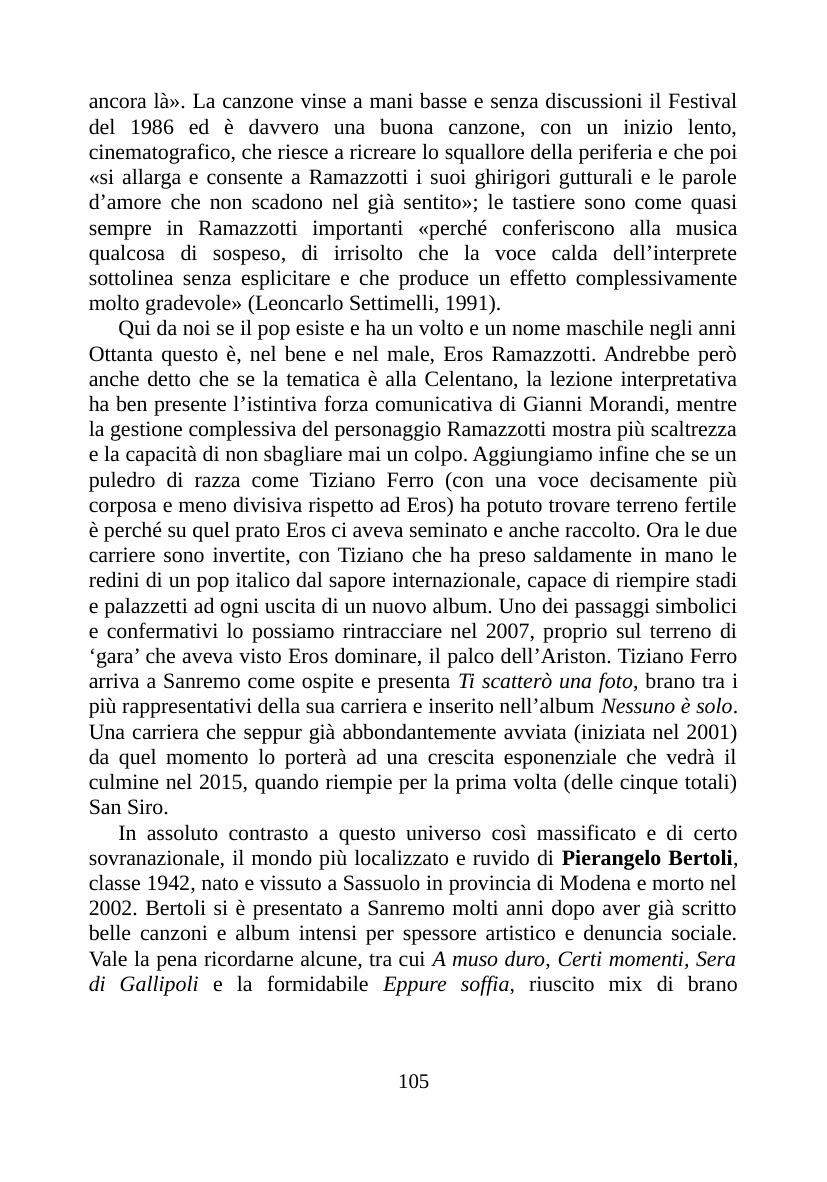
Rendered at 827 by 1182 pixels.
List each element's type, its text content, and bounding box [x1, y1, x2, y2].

text Qui da noi se il pop esiste e ha un volto e un nome maschile negli anni Ottanta questo è, nel bene e nel male, Eros Ramazzotti. Andrebbe però anche detto che se la tematica è alla Celentano, la lezione interpretativa ha ben presente l’istintiva forza comunicativa di Gianni Morandi, mentre la gestione complessiva del personaggio Ramazzotti mostra più scaltrezza e la capacità di non sbagliare mai un colpo. Aggiungiamo infine che se un puledro di razza come Tiziano Ferro (con una voce decisamente più corposa e meno divisiva rispetto ad Eros) ha potuto trovare terreno fertile è perché su quel prato Eros ci aveva seminato e anche raccolto. Ora le due carriere sono invertite, con Tiziano che ha preso saldamente in mano le redini di un pop italico dal sapore internazionale, capace di riempire stadi e palazzetti ad ogni uscita di un nuovo album. Uno dei passaggi simbolici e confermativi lo possiamo rintracciare nel 2007, proprio sul terreno di ‘gara’ che aveva visto Eros dominare, il palco dell’Ariston. Tiziano Ferro arriva a Sanremo come ospite e presenta Ti scatterò una foto, brano tra i più rappresentativi della sua carriera e inserito nell’album Nessuno è solo. Una carriera che seppur già abbondantemente avviata (iniziata nel 2001) da quel momento lo porterà ad una crescita esponenziale che vedrà il culmine nel 2015, quando riempie per la prima volta (delle cinque totali) San Siro. [88, 315, 738, 819]
text ancora là». La canzone vinse a mani basse e senza discussioni il Festival del 1986 ed è davvero una buona canzone, con un inizio lento, cinematografico, che riesce a ricreare lo squallore della periferia e che poi «si allarga e consente a Ramazzotti i suoi ghirigori gutturali e le parole d’amore che non scadono nel già sentito»; le tastiere sono come quasi sempre in Ramazzotti importanti «perché conferiscono alla musica qualcosa di sospeso, di irrisolto che la voce calda dell’interprete sottolinea senza esplicitare e che produce un effetto complessivamente molto gradevole» (Leoncarlo Settimelli, 1991). [88, 88, 738, 315]
text In assoluto contrasto a questo universo così massificato e di certo sovranazionale, il mondo più localizzato e ruvido di Pierangelo Bertoli, classe 1942, nato e vissuto a Sassuolo in provincia di Modena e morto nel 2002. Bertoli si è presentato a Sanremo molti anni dopo aver già scritto belle canzoni e album intensi per spessore artistico e denuncia sociale. Vale la pena ricordarne alcune, tra cui A muso duro, Certi momenti, Sera di Gallipoli e la formidabile Eppure soffia, riuscito mix di brano [88, 819, 738, 996]
